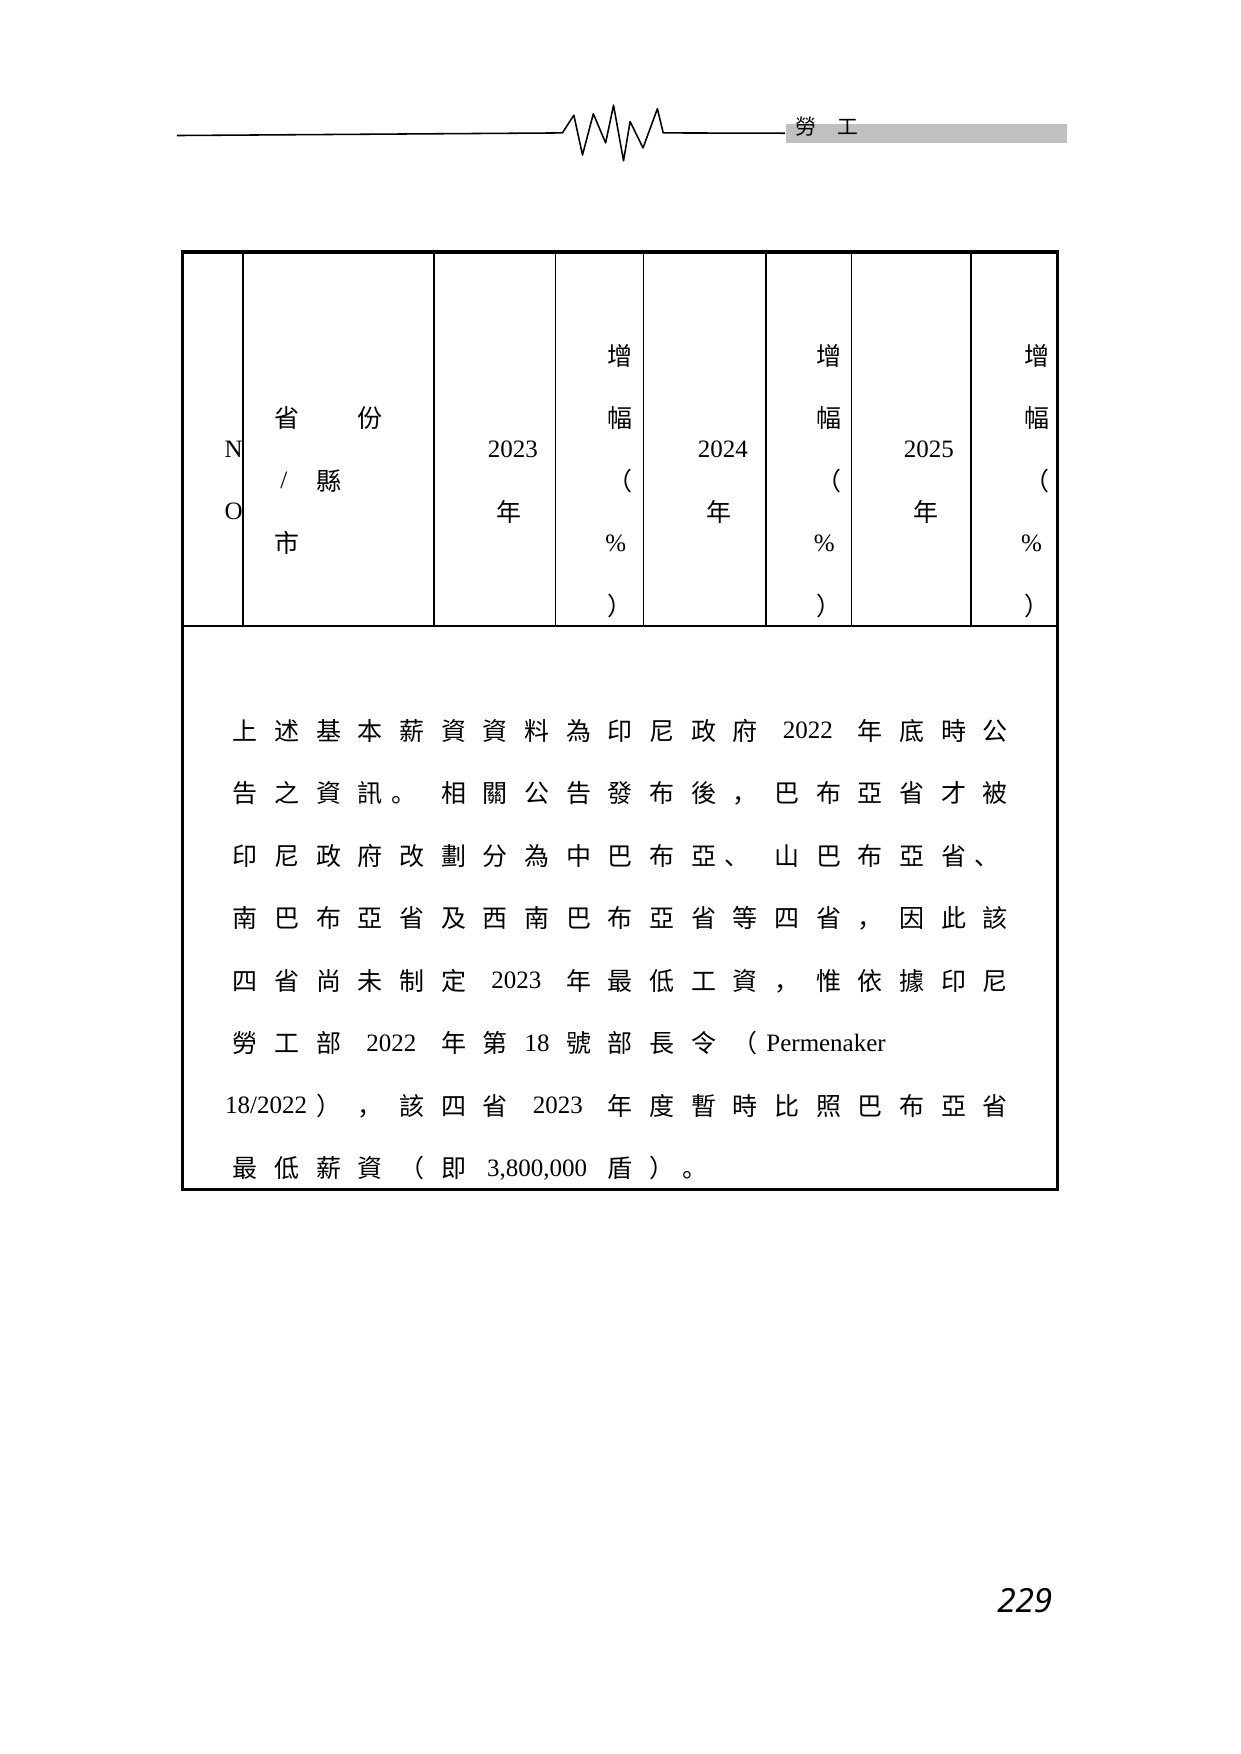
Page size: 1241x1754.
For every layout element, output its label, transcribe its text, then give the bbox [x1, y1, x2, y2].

table_header 2024 年 [644, 254, 765, 625]
table_header 2023 年 [435, 254, 555, 625]
table_cell 上述基本薪資資料為印尼政府2022年底時公告之資訊。相關公告發布後，巴布亞省才被印尼政府改劃分為中巴布亞、山巴布亞省、南巴布亞省及西南巴布亞省等四省，因此該四省尚未制定2023年最低工資，惟依據印尼勞工部2022年第18號部長令（Permenaker 18/2022），該四省2023年度暫時比照巴布亞省最低薪資（即3,800,000盾）。 [184, 627, 1056, 1188]
table_header 省 份 / 縣 市 [244, 254, 433, 625]
table_header 增幅（%） [556, 254, 643, 625]
table_header 增幅（%） [972, 254, 1056, 625]
table_header 增幅（%） [767, 254, 851, 625]
table_header NO [184, 254, 242, 625]
table_header 2025 年 [852, 254, 970, 625]
